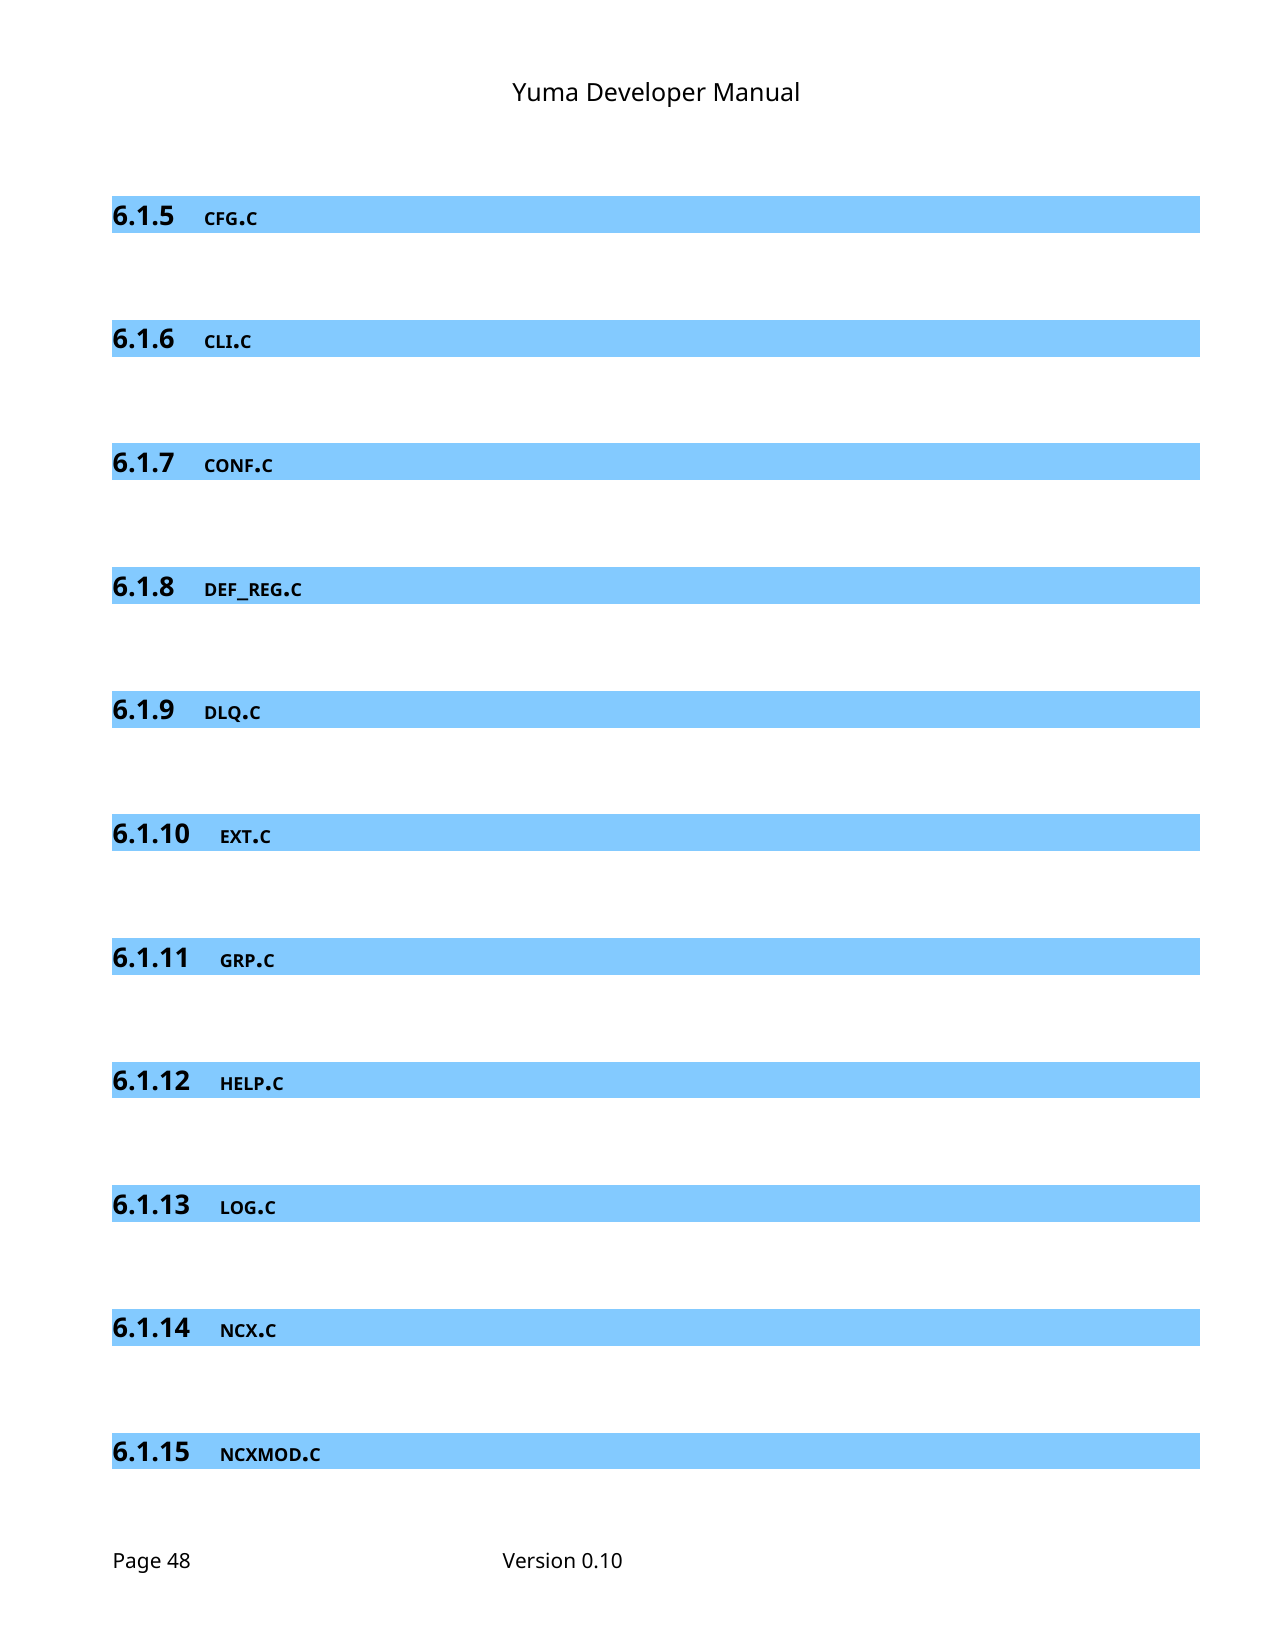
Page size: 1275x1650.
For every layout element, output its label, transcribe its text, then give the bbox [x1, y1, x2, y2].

subtitle conf.c [112, 443, 1200, 480]
subtitle cfg.c [112, 196, 1200, 233]
subtitle ncx.c [112, 1309, 1200, 1346]
subtitle grp.c [112, 938, 1200, 975]
subtitle ext.c [112, 814, 1200, 851]
subtitle help.c [112, 1062, 1200, 1098]
subtitle ncxmod.c [112, 1433, 1200, 1469]
subtitle dlq.c [112, 691, 1200, 728]
subtitle log.c [112, 1185, 1200, 1222]
subtitle cli.c [112, 320, 1200, 357]
subtitle def_reg.c [112, 567, 1200, 604]
